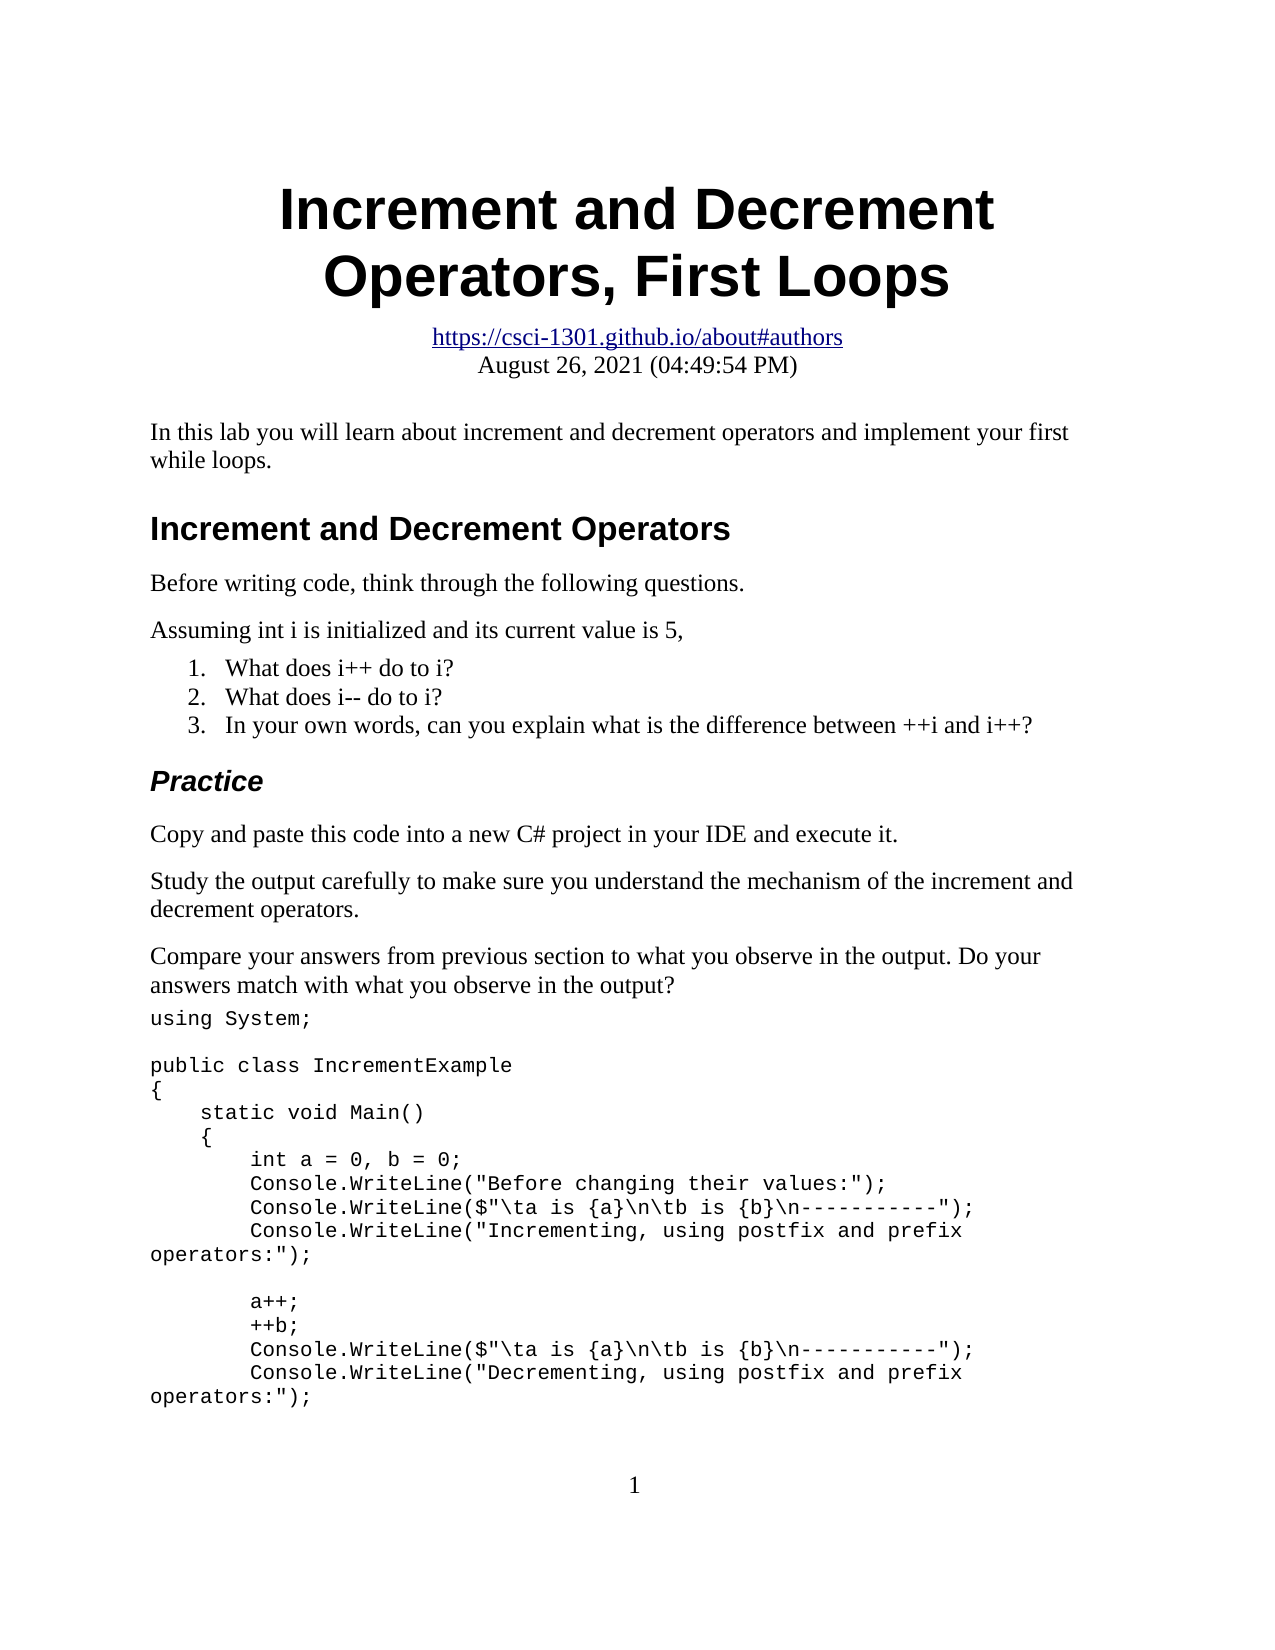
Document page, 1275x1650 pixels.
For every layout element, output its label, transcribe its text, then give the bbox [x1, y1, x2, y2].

text Console.WriteLine("Decrementing, using postfix and prefix operators:"); [150, 1362, 1125, 1409]
text Assuming int i is initialized and its current value is 5, [150, 615, 1125, 644]
text August 26, 2021 (04:49:54 PM) [150, 350, 1125, 379]
text https://csci-1301.github.io/about#authors [150, 322, 1125, 350]
text Copy and paste this code into a new C# project in your IDE and execute it. [150, 819, 1125, 848]
subtitle Increment and Decrement Operators [150, 508, 1125, 547]
text In this lab you will learn about increment and decrement operators and implement your first while loops. [150, 417, 1125, 474]
title Increment and Decrement Operators, First Loops [150, 175, 1125, 309]
text int a = 0, b = 0; [150, 1149, 1125, 1173]
text a++; [150, 1291, 1125, 1315]
text { [150, 1078, 1125, 1102]
subtitle Practice [150, 764, 1125, 798]
list In your own words, can you explain what is the difference between ++i and i++? [187, 710, 1125, 739]
text Compare your answers from previous section to what you observe in the output. Do your answers match with what you observe in the output? [150, 941, 1125, 999]
text Console.WriteLine($"\ta is {a}\n\tb is {b}\n-----------"); [150, 1197, 1125, 1220]
text Console.WriteLine($"\ta is {a}\n\tb is {b}\n-----------"); [150, 1339, 1125, 1362]
text Before writing code, think through the following questions. [150, 568, 1125, 597]
text { [150, 1126, 1125, 1149]
list What does i-- do to i? [187, 682, 1125, 710]
text static void Main() [150, 1102, 1125, 1126]
text Study the output carefully to make sure you understand the mechanism of the increment and decrement operators. [150, 866, 1125, 923]
text ++b; [150, 1315, 1125, 1339]
text Console.WriteLine("Incrementing, using postfix and prefix operators:"); [150, 1220, 1125, 1268]
list What does i++ do to i? [187, 653, 1125, 682]
text Console.WriteLine("Before changing their values:"); [150, 1173, 1125, 1197]
text using System; [150, 1008, 1125, 1031]
text public class IncrementExample [150, 1055, 1125, 1078]
